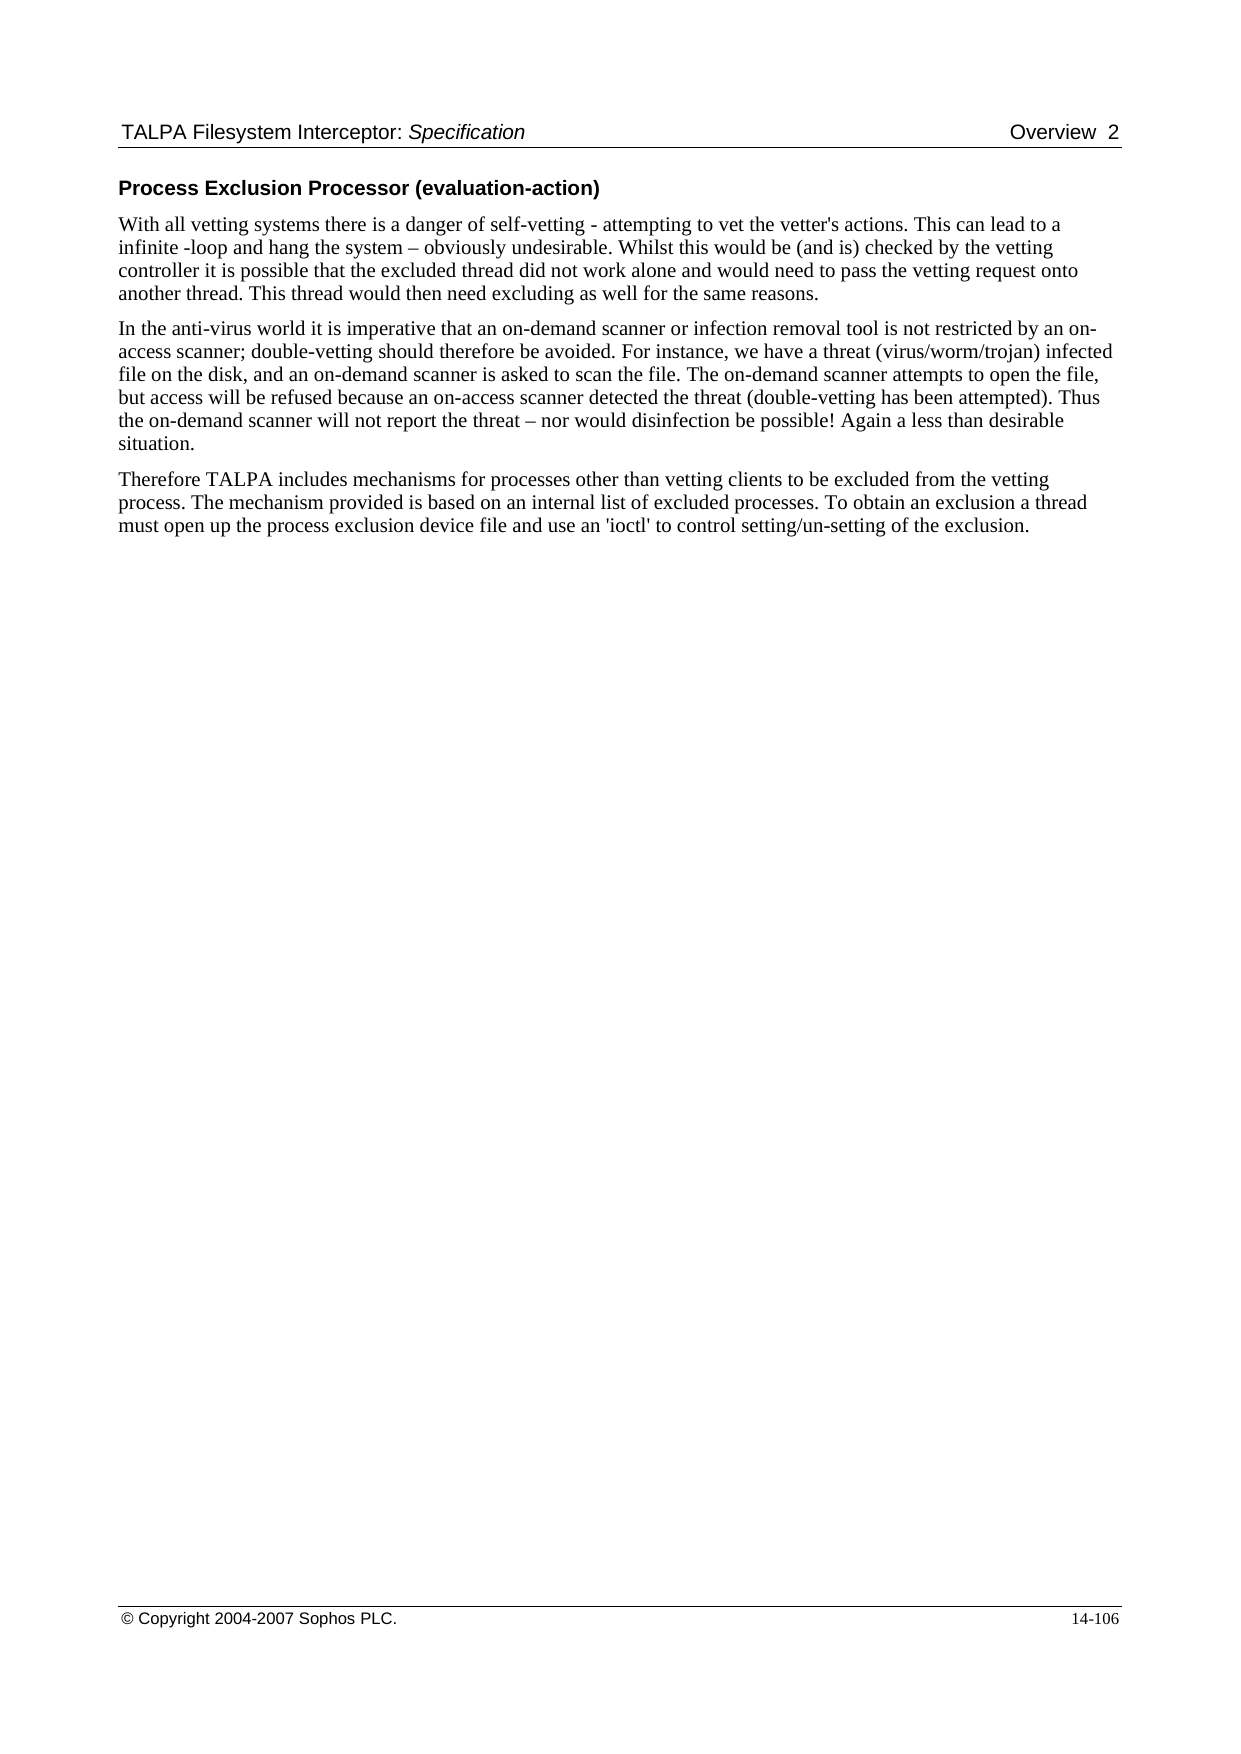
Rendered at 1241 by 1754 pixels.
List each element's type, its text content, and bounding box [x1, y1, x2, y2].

text Therefore TALPA includes mechanisms for processes other than vetting clients to be excluded from the vetting process. The mechanism provided is based on an internal list of excluded processes. To obtain an exclusion a thread must open up the process exclusion device file and use an 'ioctl' to control setting/un-setting of the exclusion. [118, 468, 1122, 537]
text In the anti-virus world it is imperative that an on-demand scanner or infection removal tool is not restricted by an on-access scanner; double-vetting should therefore be avoided. For instance, we have a threat (virus/worm/trojan) infected file on the disk, and an on-demand scanner is asked to scan the file. The on-demand scanner attempts to open the file, but access will be refused because an on-access scanner detected the threat (double-vetting has been attempted). Thus the on-demand scanner will not report the threat – nor would disinfection be possible! Again a less than desirable situation. [118, 317, 1122, 455]
text Process Exclusion Processor (evaluation-action) [118, 177, 1122, 200]
text With all vetting systems there is a danger of self-vetting - attempting to vet the vetter's actions. This can lead to a infinite -loop and hang the system – obviously undesirable. Whilst this would be (and is) checked by the vetting controller it is possible that the excluded thread did not work alone and would need to pass the vetting request onto another thread. This thread would then need excluding as well for the same reasons. [118, 212, 1122, 304]
